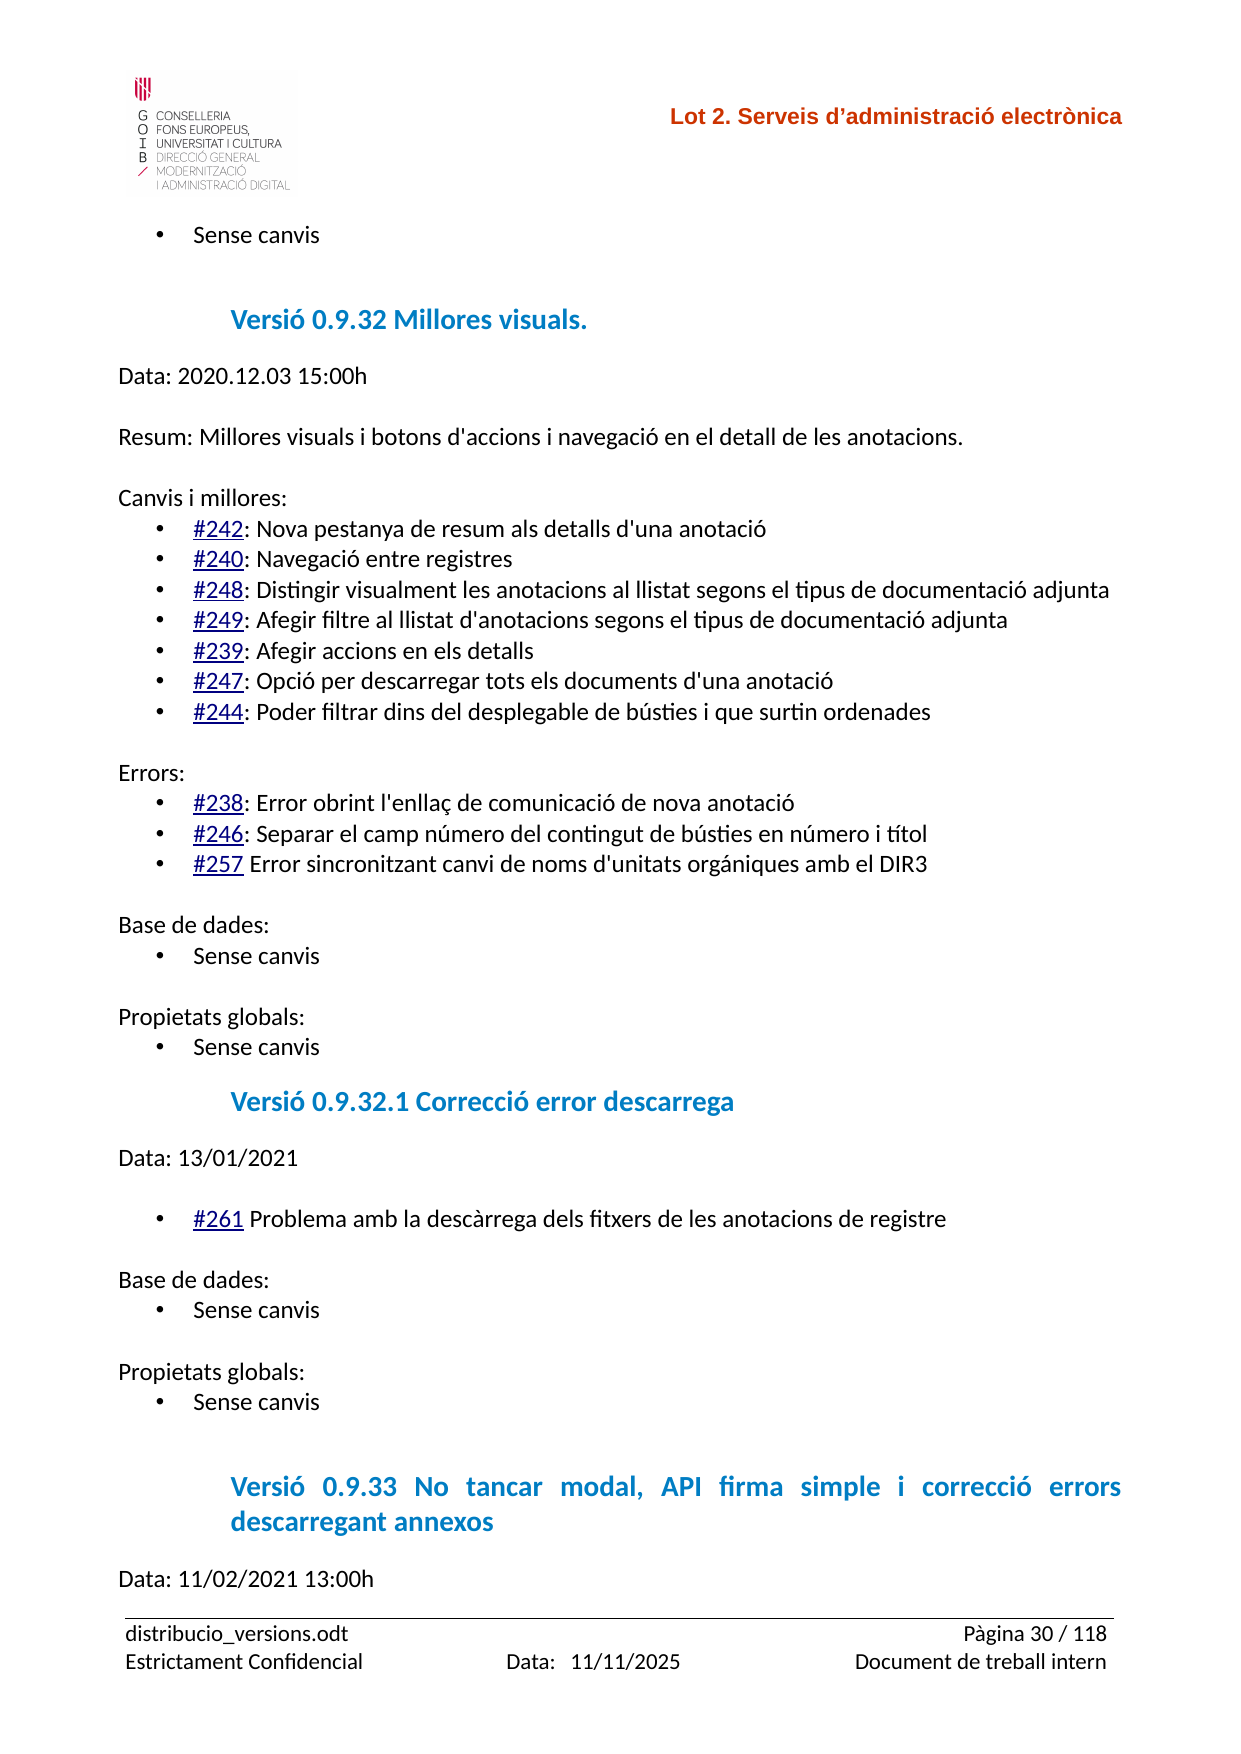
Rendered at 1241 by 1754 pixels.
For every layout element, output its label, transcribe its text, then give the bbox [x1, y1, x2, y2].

subtitle Versió 0.9.33 No tancar modal, API firma simple i correcció errors descarregant annexos [153, 1468, 1122, 1539]
list #244: Poder filtrar dins del desplegable de bústies i que surtin ordenades [156, 696, 1122, 726]
list Sense canvis [156, 1032, 1122, 1062]
text Data: 13/01/2021 [118, 1142, 1122, 1172]
list Sense canvis [156, 1386, 1122, 1417]
list #239: Afegir accions en els detalls [156, 635, 1122, 665]
text Propietats globals: [118, 1356, 1122, 1386]
text Base de dades: [118, 909, 1122, 940]
list #242: Nova pestanya de resum als detalls d'una anotació [156, 513, 1122, 543]
picture [126, 70, 299, 197]
text Errors: [118, 757, 1122, 787]
list #238: Error obrint l'enllaç de comunicació de nova anotació [156, 787, 1122, 818]
list #261 Problema amb la descàrrega dels fitxers de les anotacions de registre [156, 1203, 1122, 1233]
text Resum: Millores visuals i botons d'accions i navegació en el detall de les anotacions. [118, 421, 1122, 452]
text Canvis i millores: [118, 482, 1122, 513]
list #240: Navegació entre registres [156, 543, 1122, 574]
list Sense canvis [156, 940, 1122, 971]
list #248: Distingir visualment les anotacions al llistat segons el tipus de documentació adjunta [156, 574, 1122, 604]
list #257 Error sincronitzant canvi de noms d'unitats orgániques amb el DIR3 [156, 848, 1122, 879]
list #246: Separar el camp número del contingut de bústies en número i títol [156, 818, 1122, 848]
list Sense canvis [156, 219, 1122, 250]
text Data: 11/02/2021 13:00h [118, 1563, 1122, 1593]
subtitle Versió 0.9.32.1 Correcció error descarrega [153, 1083, 1122, 1118]
list Sense canvis [156, 1294, 1122, 1325]
text Propietats globals: [118, 1001, 1122, 1032]
list #249: Afegir filtre al llistat d'anotacions segons el tipus de documentació adjunta [156, 604, 1122, 635]
text Base de dades: [118, 1264, 1122, 1294]
text Data: 2020.12.03 15:00h [118, 360, 1122, 391]
list #247: Opció per descarregar tots els documents d'una anotació [156, 665, 1122, 696]
subtitle Versió 0.9.32 Millores visuals. [153, 301, 1122, 336]
